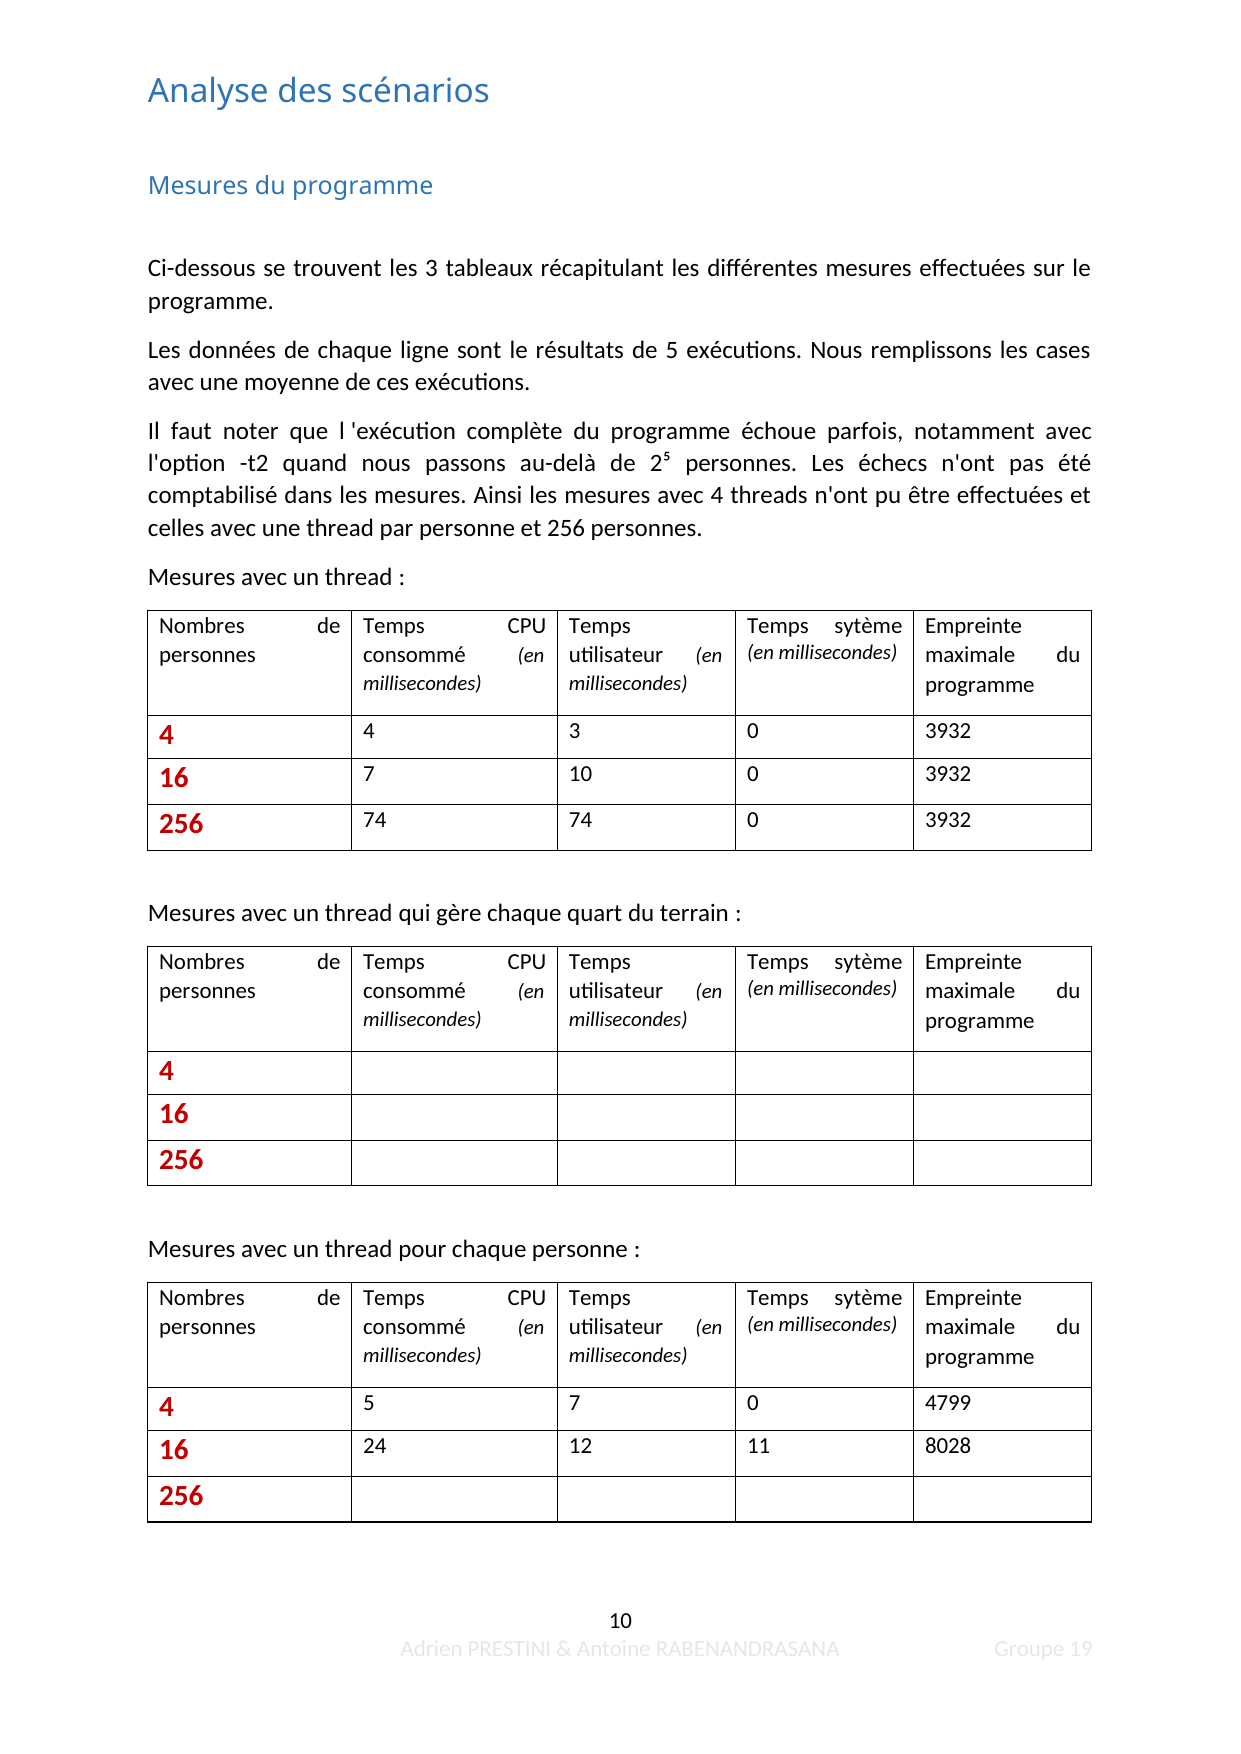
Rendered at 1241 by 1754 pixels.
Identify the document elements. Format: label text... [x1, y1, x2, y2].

table_cell 8028 [914, 1431, 1091, 1476]
table_cell 0 [736, 805, 913, 849]
table_cell 4 [352, 716, 557, 758]
text Mesures avec un thread : [148, 561, 1093, 591]
table_cell 3 [558, 716, 735, 758]
table_header Temps CPU consommé (en millisecondes) [352, 947, 557, 1051]
table_cell [558, 1477, 735, 1521]
table_cell [736, 1052, 913, 1094]
table_cell 24 [352, 1431, 557, 1476]
table_cell 74 [352, 805, 557, 849]
table_header Empreinte maximale du programme [914, 947, 1091, 1051]
table_cell [914, 1095, 1091, 1140]
text Mesures avec un thread qui gère chaque quart du terrain : [148, 897, 1093, 927]
table_cell 7 [352, 759, 557, 804]
table_cell [352, 1141, 557, 1185]
table_cell 256 [148, 1141, 351, 1185]
table_cell 5 [352, 1388, 557, 1430]
table_header Temps utilisateur (en millisecondes) [558, 947, 735, 1051]
table_header Temps utilisateur (en millisecondes) [558, 611, 735, 715]
table_cell [558, 1141, 735, 1185]
text Les données de chaque ligne sont le résultats de 5 exécutions. Nous remplissons les cases avec une moyenne de ces exécutions. [148, 334, 1093, 397]
table_cell 7 [558, 1388, 735, 1430]
table_cell 10 [558, 759, 735, 804]
table_cell [736, 1477, 913, 1521]
text Ci-dessous se trouvent les 3 tableaux récapitulant les différentes mesures effectuées sur le programme. [148, 253, 1093, 315]
table_header Temps CPU consommé (en millisecondes) [352, 1283, 557, 1387]
table_header Nombres de personnes [148, 611, 351, 715]
table_cell [352, 1052, 557, 1094]
table_cell 256 [148, 805, 351, 849]
subtitle Analyse des scénarios [148, 66, 1093, 112]
table_cell 12 [558, 1431, 735, 1476]
table_cell 4 [148, 1388, 351, 1430]
table_cell 0 [736, 1388, 913, 1430]
table_header Temps CPU consommé (en millisecondes) [352, 611, 557, 715]
table_cell [736, 1141, 913, 1185]
table_cell [736, 1095, 913, 1140]
table_cell 11 [736, 1431, 913, 1476]
table_header Temps utilisateur (en millisecondes) [558, 1283, 735, 1387]
subtitle Mesures du programme [148, 168, 1093, 202]
table_cell 16 [148, 1095, 351, 1140]
table_cell 0 [736, 716, 913, 758]
table_cell 3932 [914, 716, 1091, 758]
table_header Empreinte maximale du programme [914, 1283, 1091, 1387]
table_cell 4 [148, 1052, 351, 1094]
text Il faut noter que l 'exécution complète du programme échoue parfois, notamment avec l'option -t2 quand nous passons au-delà de 2⁵ personnes. Les échecs n'ont pas été comptabilisé dans les mesures. Ainsi les mesures avec 4 threads n'ont pu être effectuées et celles avec une thread par personne et 256 personnes. [148, 415, 1093, 542]
text Mesures avec un thread pour chaque personne : [148, 1233, 1093, 1263]
table_header Nombres de personnes [148, 947, 351, 1051]
table_cell 16 [148, 759, 351, 804]
table_cell [558, 1095, 735, 1140]
table_cell 4799 [914, 1388, 1091, 1430]
table_cell [914, 1477, 1091, 1521]
table_header Empreinte maximale du programme [914, 611, 1091, 715]
table_cell [352, 1095, 557, 1140]
table_cell 3932 [914, 759, 1091, 804]
table_cell [914, 1052, 1091, 1094]
table_header Temps sytème (en millisecondes) [736, 947, 913, 1051]
table_cell 16 [148, 1431, 351, 1476]
table_cell [914, 1141, 1091, 1185]
table_cell 3932 [914, 805, 1091, 849]
table_cell 256 [148, 1477, 351, 1521]
table_cell 4 [148, 716, 351, 758]
table_header Temps sytème (en millisecondes) [736, 1283, 913, 1387]
table_cell 0 [736, 759, 913, 804]
table_cell 74 [558, 805, 735, 849]
table_header Nombres de personnes [148, 1283, 351, 1387]
table_cell [352, 1477, 557, 1521]
table_cell [558, 1052, 735, 1094]
table_header Temps sytème (en millisecondes) [736, 611, 913, 715]
